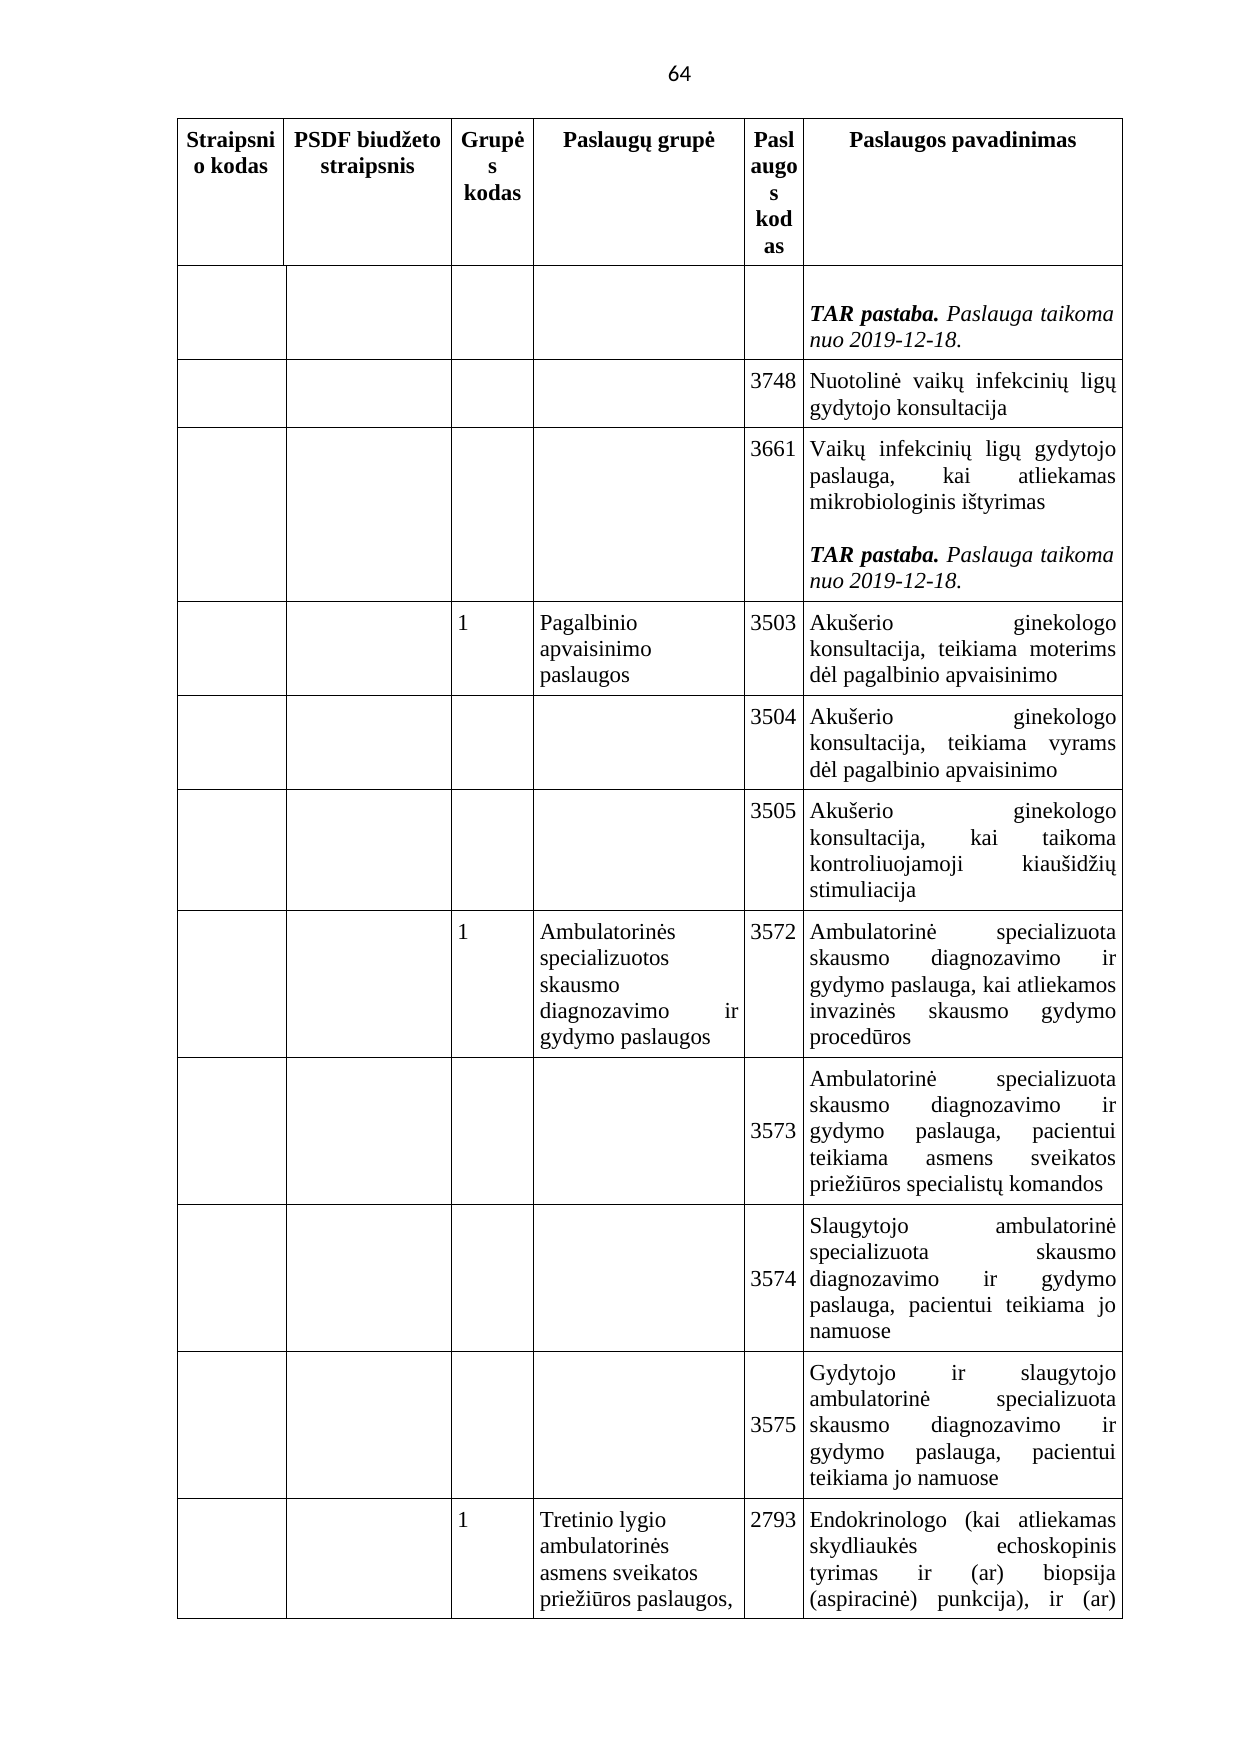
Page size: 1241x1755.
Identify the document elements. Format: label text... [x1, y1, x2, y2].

table_cell Pagalbinio apvaisinimo paslaugos [534, 602, 744, 695]
table_cell TAR pastaba. Paslauga taikoma nuo 2019-12-18. [804, 266, 1122, 359]
table_cell 3505 [745, 790, 803, 910]
table_cell [178, 266, 286, 359]
table_cell [452, 428, 533, 601]
table_cell 1 [452, 911, 533, 1057]
table_cell [534, 696, 744, 789]
table_cell 3661 [745, 428, 803, 601]
table_header Paslaugų grupė [534, 119, 744, 265]
table_cell [178, 1205, 286, 1351]
table_cell Ambulatorinė specializuota skausmo diagnozavimo ir gydymo paslauga, pacientui teikiama asmens sveikatos priežiūros specialistų komandos [804, 1058, 1122, 1204]
table_cell [534, 266, 744, 359]
table_cell [452, 696, 533, 789]
table_cell Akušerio ginekologo konsultacija, kai taikoma kontroliuojamoji kiaušidžių stimuliacija [804, 790, 1122, 910]
table_cell [287, 428, 451, 601]
table_cell [287, 1205, 451, 1351]
table_cell [452, 1205, 533, 1351]
table_cell [534, 790, 744, 910]
table_cell [534, 428, 744, 601]
table_cell [287, 696, 451, 789]
table_cell [287, 911, 451, 1057]
table_cell Slaugytojo ambulatorinė specializuota skausmo diagnozavimo ir gydymo paslauga, pacientui teikiama jo namuose [804, 1205, 1122, 1351]
table_cell Ambulatorinė specializuota skausmo diagnozavimo ir gydymo paslauga, kai atliekamos invazinės skausmo gydymo procedūros [804, 911, 1122, 1057]
table_cell [178, 1352, 286, 1498]
table_cell [287, 266, 451, 359]
table_cell [178, 1058, 286, 1204]
table_cell [287, 790, 451, 910]
table_cell [178, 602, 286, 695]
table_cell [287, 602, 451, 695]
table_header Paslaugos kodas [745, 119, 803, 265]
table_cell 3573 [745, 1058, 803, 1204]
table_cell 3504 [745, 696, 803, 789]
table_cell Tretinio lygio ambulatorinės asmens sveikatos priežiūros paslaugos, [534, 1499, 744, 1618]
table_cell Endokrinologo (kai atliekamas skydliaukės echoskopinis tyrimas ir (ar) biopsija (aspiracinė) punkcija), ir (ar) [804, 1499, 1122, 1618]
table_cell [178, 1499, 286, 1618]
table_cell [287, 1352, 451, 1498]
table_cell Ambulatorinės specializuotos skausmo diagnozavimo ir gydymo paslaugos [534, 911, 744, 1057]
table_cell [178, 360, 286, 427]
table_cell Akušerio ginekologo konsultacija, teikiama vyrams dėl pagalbinio apvaisinimo [804, 696, 1122, 789]
table_cell 3574 [745, 1205, 803, 1351]
table_cell [287, 360, 451, 427]
table_cell Vaikų infekcinių ligų gydytojo paslauga, kai atliekamas mikrobiologinis ištyrimas TAR pastaba. Paslauga taikoma nuo 2019-12-18. [804, 428, 1122, 601]
table_cell [452, 360, 533, 427]
table_cell 3572 [745, 911, 803, 1057]
table_cell [178, 790, 286, 910]
table_cell [287, 1058, 451, 1204]
table_header PSDF biudžeto straipsnis [284, 119, 451, 265]
table_header Paslaugos pavadinimas [804, 119, 1122, 265]
table_cell [452, 1352, 533, 1498]
table_cell 1 [452, 602, 533, 695]
table_cell 1 [452, 1499, 533, 1618]
table_cell [452, 1058, 533, 1204]
table_cell [534, 1205, 744, 1351]
table_cell Gydytojo ir slaugytojo ambulatorinė specializuota skausmo diagnozavimo ir gydymo paslauga, pacientui teikiama jo namuose [804, 1352, 1122, 1498]
table_cell 3748 [745, 360, 803, 427]
table_cell [534, 1058, 744, 1204]
table_cell [452, 790, 533, 910]
table_header Grupės kodas [452, 119, 533, 265]
table_cell [452, 266, 533, 359]
table_cell 3575 [745, 1352, 803, 1498]
table_cell Akušerio ginekologo konsultacija, teikiama moterims dėl pagalbinio apvaisinimo [804, 602, 1122, 695]
table_cell [178, 911, 286, 1057]
table_cell [178, 696, 286, 789]
table_cell Nuotolinė vaikų infekcinių ligų gydytojo konsultacija [804, 360, 1122, 427]
table_cell [534, 1352, 744, 1498]
table_header Straipsnio kodas [178, 119, 283, 265]
table_cell [745, 266, 803, 359]
table_cell 2793 [745, 1499, 803, 1618]
table_cell 3503 [745, 602, 803, 695]
table_cell [178, 428, 286, 601]
table_cell [287, 1499, 451, 1618]
table_cell [534, 360, 744, 427]
